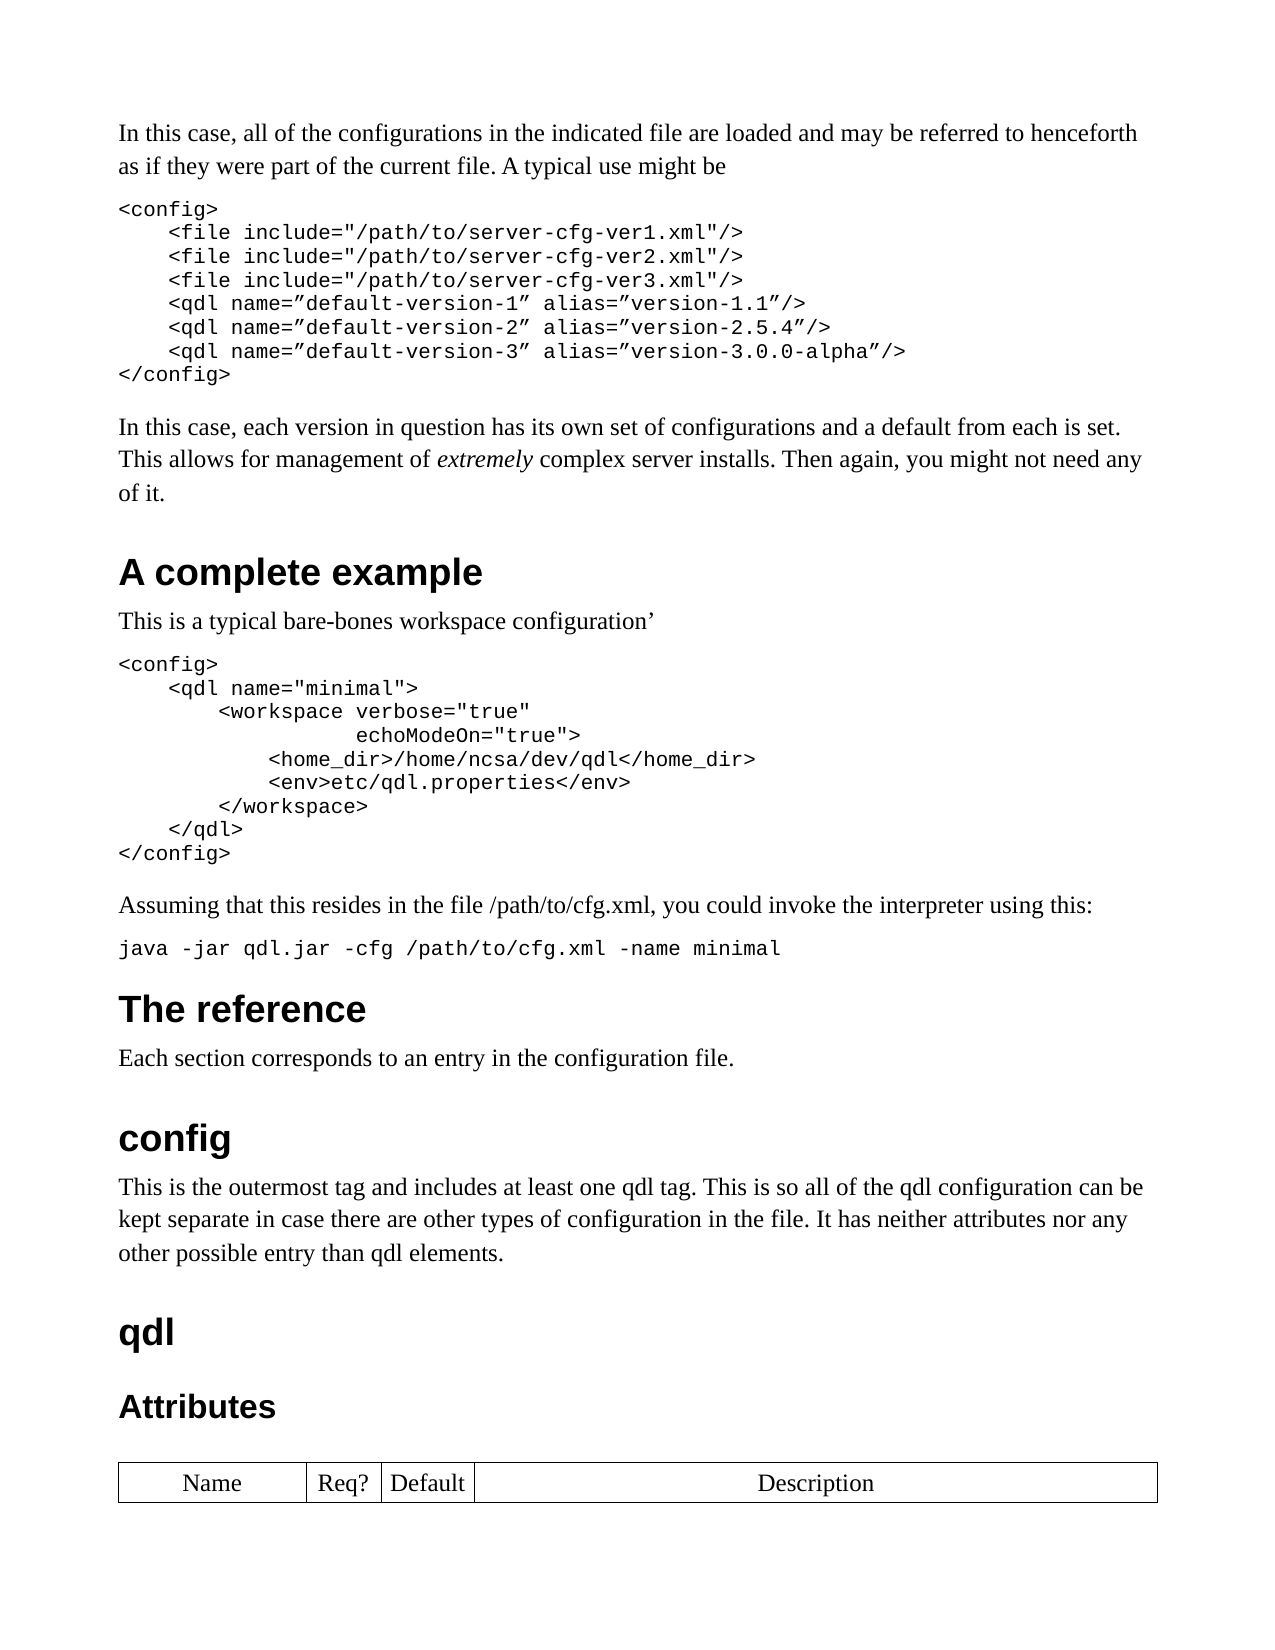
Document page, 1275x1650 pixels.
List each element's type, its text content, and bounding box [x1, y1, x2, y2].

text <env>etc/qdl.properties</env> [118, 772, 1157, 796]
text <qdl name=”default-version-2” alias=”version-2.5.4”/> [118, 317, 1157, 341]
text <workspace verbose="true" [118, 701, 1157, 725]
text <qdl name=”default-version-3” alias=”version-3.0.0-alpha”/> [118, 341, 1157, 364]
text echoModeOn="true"> [118, 725, 1157, 748]
subtitle A complete example [118, 550, 1157, 594]
text </config> [118, 364, 1157, 388]
text <config> [118, 199, 1157, 222]
text This is a typical bare-bones workspace configuration’ [118, 606, 1157, 635]
text In this case, all of the configurations in the indicated file are loaded and may be referred to henceforth as if they were part of the current file. A typical use might be [118, 118, 1157, 180]
subtitle Attributes [118, 1387, 1157, 1426]
text java -jar qdl.jar -cfg /path/to/cfg.xml -name minimal [118, 938, 1157, 962]
text </config> [118, 843, 1157, 867]
text <qdl name="minimal"> [118, 678, 1157, 701]
text This is the outermost tag and includes at least one qdl tag. This is so all of the qdl configuration can be kept separate in case there are other types of configuration in the file. It has neither attributes nor any other possible entry than qdl elements. [118, 1172, 1157, 1266]
text Assuming that this resides in the file /path/to/cfg.xml, you could invoke the interpreter using this: [118, 890, 1157, 919]
text <home_dir>/home/ncsa/dev/qdl</home_dir> [118, 748, 1157, 772]
text </qdl> [118, 819, 1157, 843]
text In this case, each version in question has its own set of configurations and a default from each is set. This allows for management of extremely complex server installs. Then again, you might not need any of it. [118, 412, 1157, 506]
text <file include="/path/to/server-cfg-ver1.xml"/> [118, 222, 1157, 246]
table_header Default [382, 1463, 474, 1502]
table_header Req? [307, 1463, 381, 1502]
text Each section corresponds to an entry in the configuration file. [118, 1043, 1157, 1072]
table_header Description [475, 1463, 1157, 1502]
subtitle config [118, 1115, 1157, 1159]
text <config> [118, 654, 1157, 678]
text </workspace> [118, 796, 1157, 819]
subtitle The reference [118, 987, 1157, 1030]
table_header Name [119, 1463, 306, 1502]
text <qdl name=”default-version-1” alias=”version-1.1”/> [118, 293, 1157, 317]
subtitle qdl [118, 1310, 1157, 1354]
text <file include="/path/to/server-cfg-ver3.xml"/> [118, 270, 1157, 293]
text <file include="/path/to/server-cfg-ver2.xml"/> [118, 246, 1157, 270]
